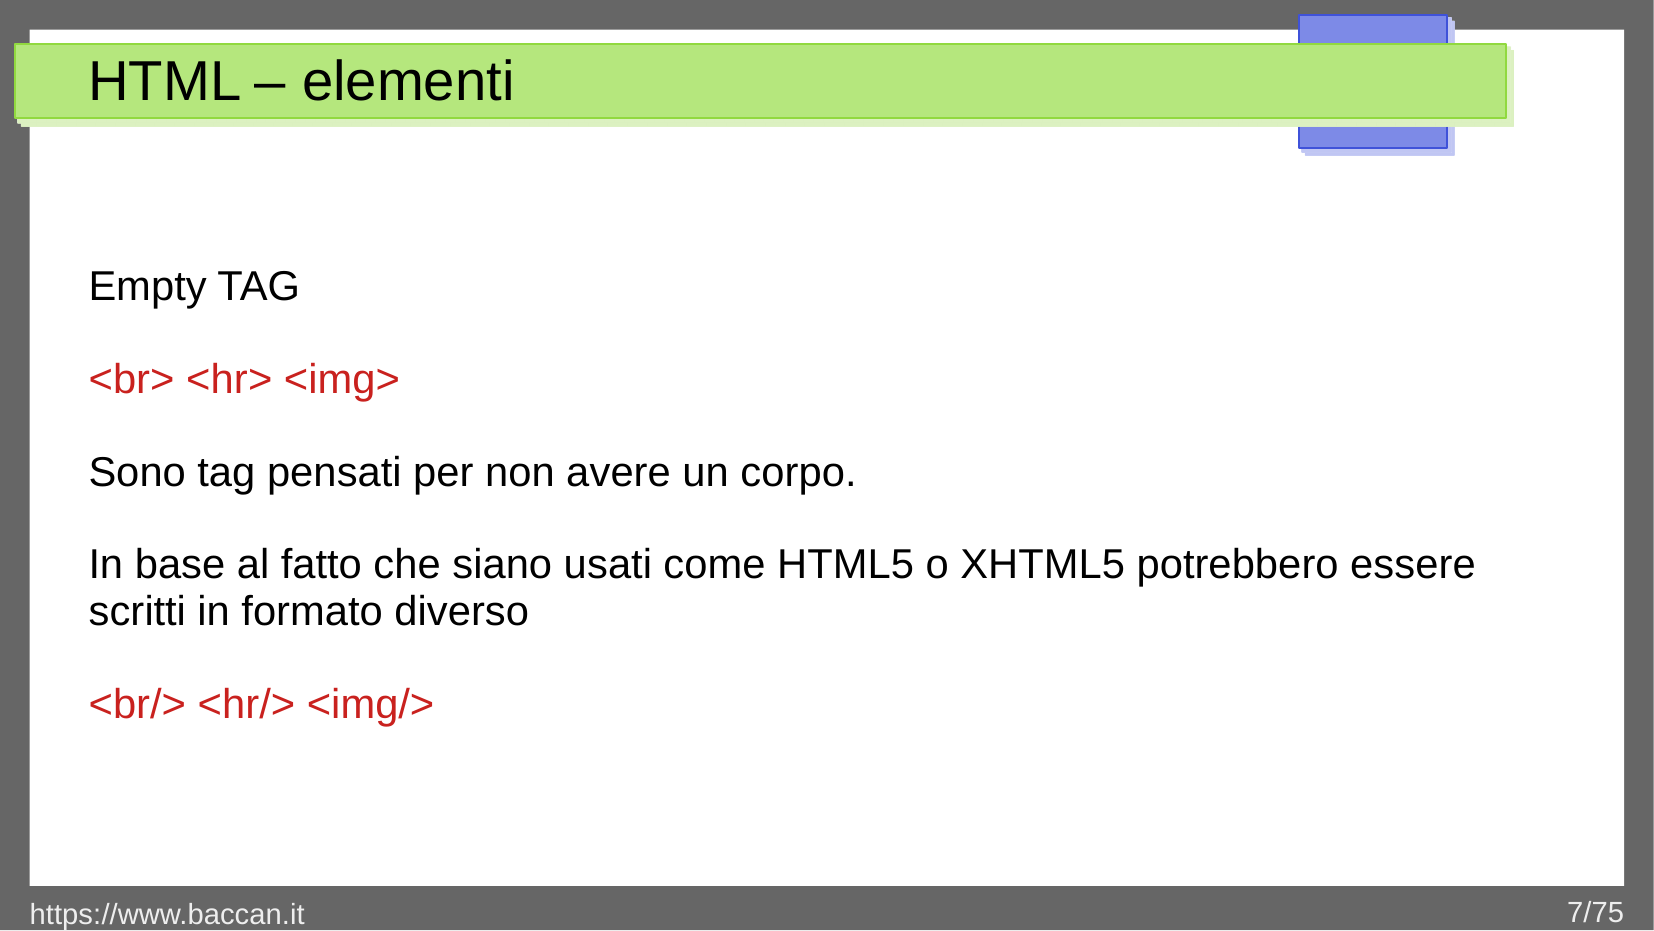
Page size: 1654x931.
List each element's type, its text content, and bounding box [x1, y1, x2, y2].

text_box Empty TAG <br> <hr> <img> Sono tag pensati per non avere un corpo. In base al fatto che siano usati come HTML5 o XHTML5 potrebbero essere scritti in formato diverso <br/> <hr/> <img/> [88, 169, 1565, 821]
title HTML – elementi [88, 44, 1506, 119]
